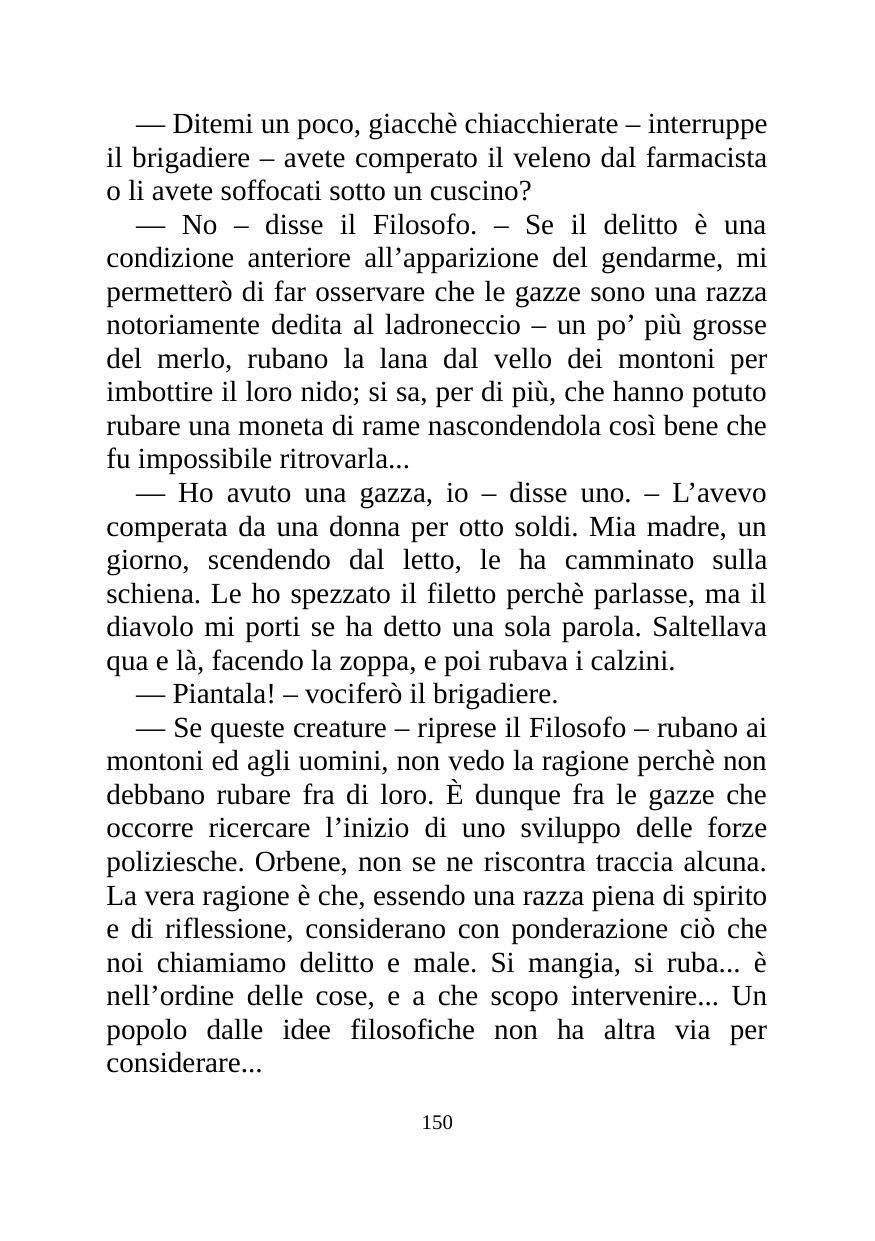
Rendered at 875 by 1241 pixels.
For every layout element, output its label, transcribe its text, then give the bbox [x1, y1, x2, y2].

text — Ditemi un poco, giacchè chiacchierate – interruppe il brigadiere – avete comperato il veleno dal farmacista o li avete soffocati sotto un cuscino? [106, 106, 768, 207]
text — Ho avuto una gazza, io – disse uno. – L’avevo comperata da una donna per otto soldi. Mia madre, un giorno, scendendo dal letto, le ha camminato sulla schiena. Le ho spezzato il filetto perchè parlasse, ma il diavolo mi porti se ha detto una sola parola. Saltellava qua e là, facendo la zoppa, e poi rubava i calzini. [106, 475, 768, 676]
text — Piantala! – vociferò il brigadiere. [106, 676, 768, 710]
text — No – disse il Filosofo. – Se il delitto è una condizione anteriore all’apparizione del gendarme, mi permetterò di far osservare che le gazze sono una razza notoriamente dedita al ladroneccio – un po’ più grosse del merlo, rubano la lana dal vello dei montoni per imbottire il loro nido; si sa, per di più, che hanno potuto rubare una moneta di rame nascondendola così bene che fu impossibile ritrovarla... [106, 207, 768, 475]
text — Se queste creature – riprese il Filosofo – rubano ai montoni ed agli uomini, non vedo la ragione perchè non debbano rubare fra di loro. È dunque fra le gazze che occorre ricercare l’inizio di uno sviluppo delle forze poliziesche. Orbene, non se ne riscontra traccia alcuna. La vera ragione è che, essendo una razza piena di spirito e di riflessione, considerano con ponderazione ciò che noi chiamiamo delitto e male. Si mangia, si ruba... è nell’ordine delle cose, e a che scopo intervenire... Un popolo dalle idee filosofiche non ha altra via per considerare... [106, 710, 768, 1079]
